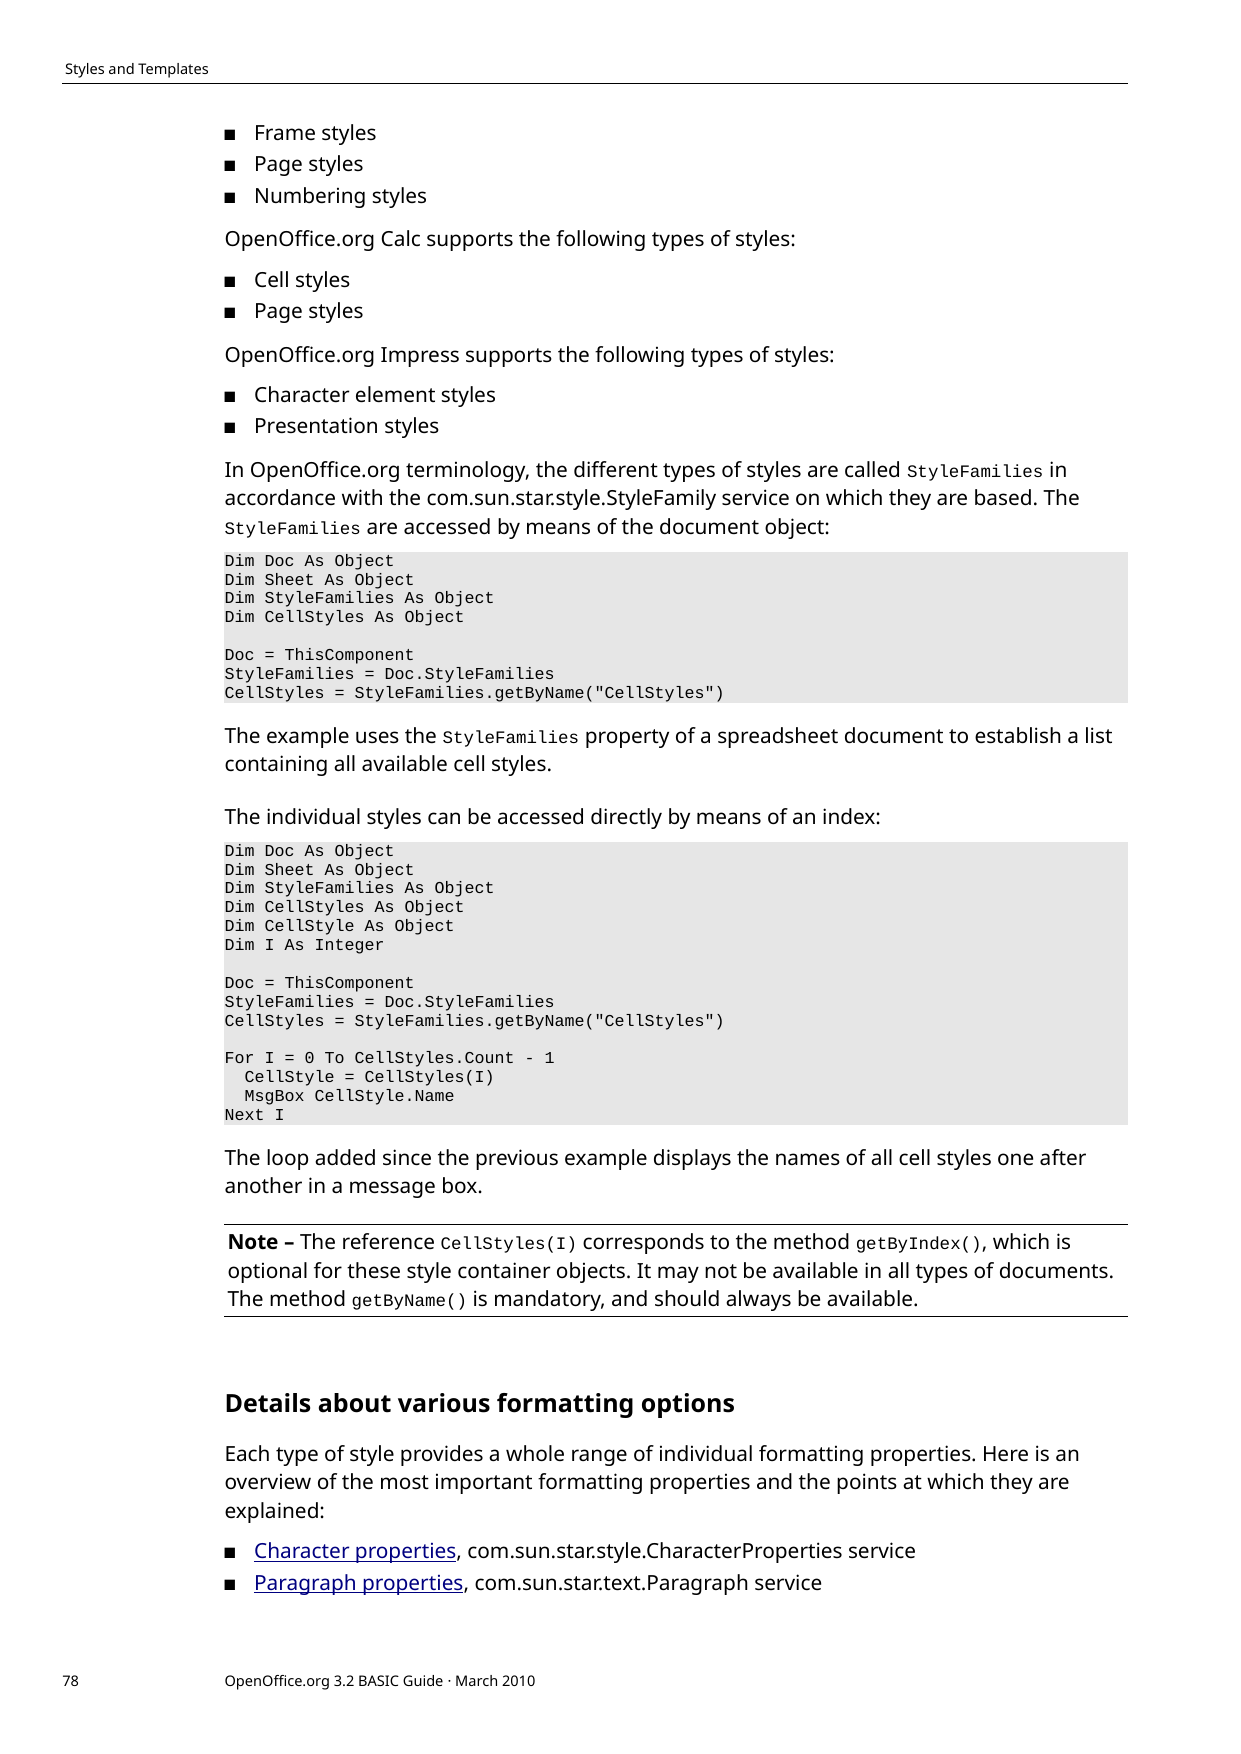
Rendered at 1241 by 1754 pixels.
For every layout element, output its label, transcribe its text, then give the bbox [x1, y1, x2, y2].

list Presentation styles [224, 412, 1128, 440]
text OpenOffice.org Calc supports the following types of styles: [224, 224, 1128, 253]
text The loop added since the previous example displays the names of all cell styles one after another in a message box. [224, 1143, 1128, 1200]
list Cell styles [224, 265, 1128, 293]
list Paragraph properties, com.sun.star.text.Paragraph service [224, 1568, 1128, 1596]
list Character properties, com.sun.star.style.CharacterProperties service [224, 1536, 1128, 1565]
text Each type of style provides a whole range of individual formatting properties. Here is an overview of the most important formatting properties and the points at which they are explained: [224, 1439, 1128, 1524]
text The individual styles can be accessed directly by means of an index: [224, 802, 1128, 830]
list Numbering styles [224, 181, 1128, 209]
list Page styles [224, 149, 1128, 178]
list Frame styles [224, 118, 1128, 147]
list Page styles [224, 296, 1128, 325]
text In OpenOffice.org terminology, the different types of styles are called StyleFamilies in accordance with the com.sun.star.style.StyleFamily service on which they are based. The StyleFamilies are accessed by means of the document object: [224, 455, 1128, 540]
text Dim Doc As Object Dim Sheet As Object Dim StyleFamilies As Object Dim CellStyles As Object Doc = ThisComponent StyleFamilies = Doc.StyleFamilies CellStyles = StyleFamilies.getByName("CellStyles") [224, 552, 1128, 703]
list Character element styles [224, 380, 1128, 409]
text The example uses the StyleFamilies property of a spreadsheet document to establish a list containing all available cell styles. [224, 721, 1128, 778]
list The reference CellStyles(I) corresponds to the method getByIndex(), which is optional for these style container objects. It may not be available in all types of documents. The method getByName() is mandatory, and should always be available. [224, 1225, 1128, 1316]
text Dim Doc As Object Dim Sheet As Object Dim StyleFamilies As Object Dim CellStyles As Object Dim CellStyle As Object Dim I As Integer Doc = ThisComponent StyleFamilies = Doc.StyleFamilies CellStyles = StyleFamilies.getByName("CellStyles") For I = 0 To CellStyles.Count - 1 CellStyle = CellStyles(I) MsgBox CellStyle.Name Next I [224, 842, 1128, 1125]
subtitle Details about various formatting options [224, 1386, 1128, 1419]
text OpenOffice.org Impress supports the following types of styles: [224, 340, 1128, 368]
